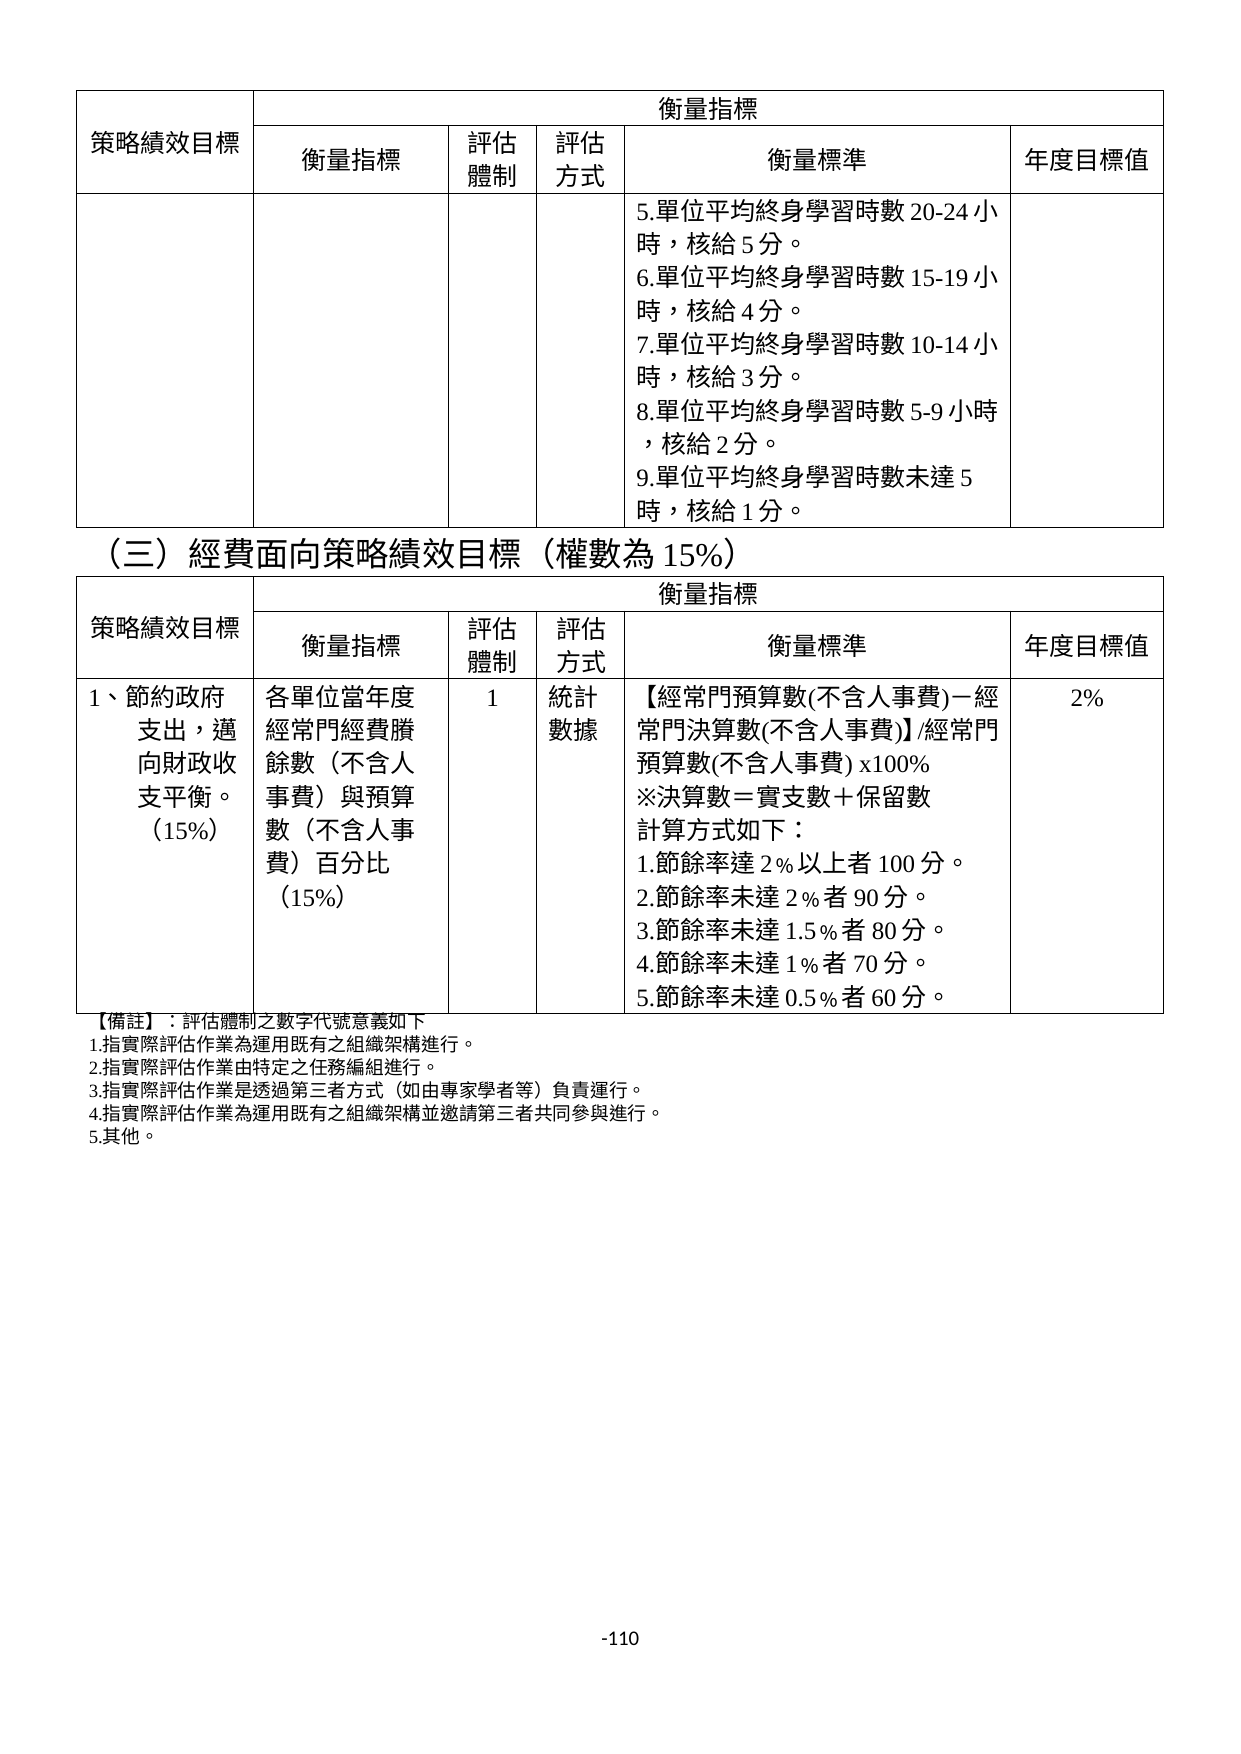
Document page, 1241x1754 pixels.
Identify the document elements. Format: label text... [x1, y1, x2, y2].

table_cell 節約政府支出，邁向財政收支平衡。（15%） [77, 679, 253, 1013]
table_cell 衡量標準 [625, 612, 1010, 678]
text 【備註】：評估體制之數字代號意義如下 [88, 1014, 1152, 1032]
table_cell 評估方式 [537, 126, 624, 192]
table_cell 評估體制 [449, 126, 536, 192]
table_cell 2% [1011, 679, 1163, 1013]
table_cell 衡量指標 [254, 126, 448, 192]
table_cell 1 [449, 679, 536, 1013]
table_header 衡量指標 [254, 91, 1163, 125]
table_cell 【經常門預算數(不含人事費)－經常門決算數(不含人事費)】/經常門預算數(不含人事費) x100% ※決算數＝實支數＋保留數 計算方式如下： 1.節餘率達2﹪以上者100分。 2.節餘率未達 2﹪者 90分。 3.節餘率未達1.5﹪者 80分。 4.節餘率未達1﹪者 70分。 5.節餘率未達0.5﹪者60分。 [625, 679, 1010, 1013]
list 指實際評估作業為運用既有之組織架構並邀請第三者共同參與進行。 [88, 1105, 1152, 1124]
list 指實際評估作業為運用既有之組織架構進行。 [88, 1037, 1152, 1055]
table_cell 衡量指標 [254, 612, 448, 678]
table_cell [449, 194, 536, 527]
table_cell 各單位當年度經常門經費賸餘數（不含人事費）與預算數（不含人事費）百分比（15%） [254, 679, 448, 1013]
table_cell [77, 194, 253, 527]
table_cell 年度目標值 [1011, 612, 1163, 678]
table_cell 統計數據 [537, 679, 624, 1013]
table_cell 衡量標準 [625, 126, 1010, 192]
text （三）經費面向策略績效目標（權數為15%） [88, 528, 1152, 576]
list 指實際評估作業是透過第三者方式（如由專家學者等）負責運行。 [88, 1082, 1152, 1101]
table_cell 年度目標值 [1011, 126, 1163, 192]
table_cell 評估體制 [449, 612, 536, 678]
list 指實際評估作業由特定之任務編組進行。 [88, 1059, 1152, 1078]
list 其他。 [88, 1128, 1152, 1147]
table_cell [254, 194, 448, 527]
table_cell [537, 194, 624, 527]
table_header 策略績效目標 [77, 91, 253, 192]
table_header 策略績效目標 [77, 577, 253, 678]
table_header 衡量指標 [254, 577, 1163, 611]
table_cell 5.單位平均終身學習時數20-24小時，核給5分。 6.單位平均終身學習時數15-19小時，核給4分。 7.單位平均終身學習時數10-14小時，核給3分。 8.單位平均終身學習時數5-9小時，核給2分。 9.單位平均終身學習時數未達5時，核給1分。 [625, 194, 1010, 527]
table_cell 評估方式 [537, 612, 624, 678]
table_cell [1011, 194, 1163, 527]
